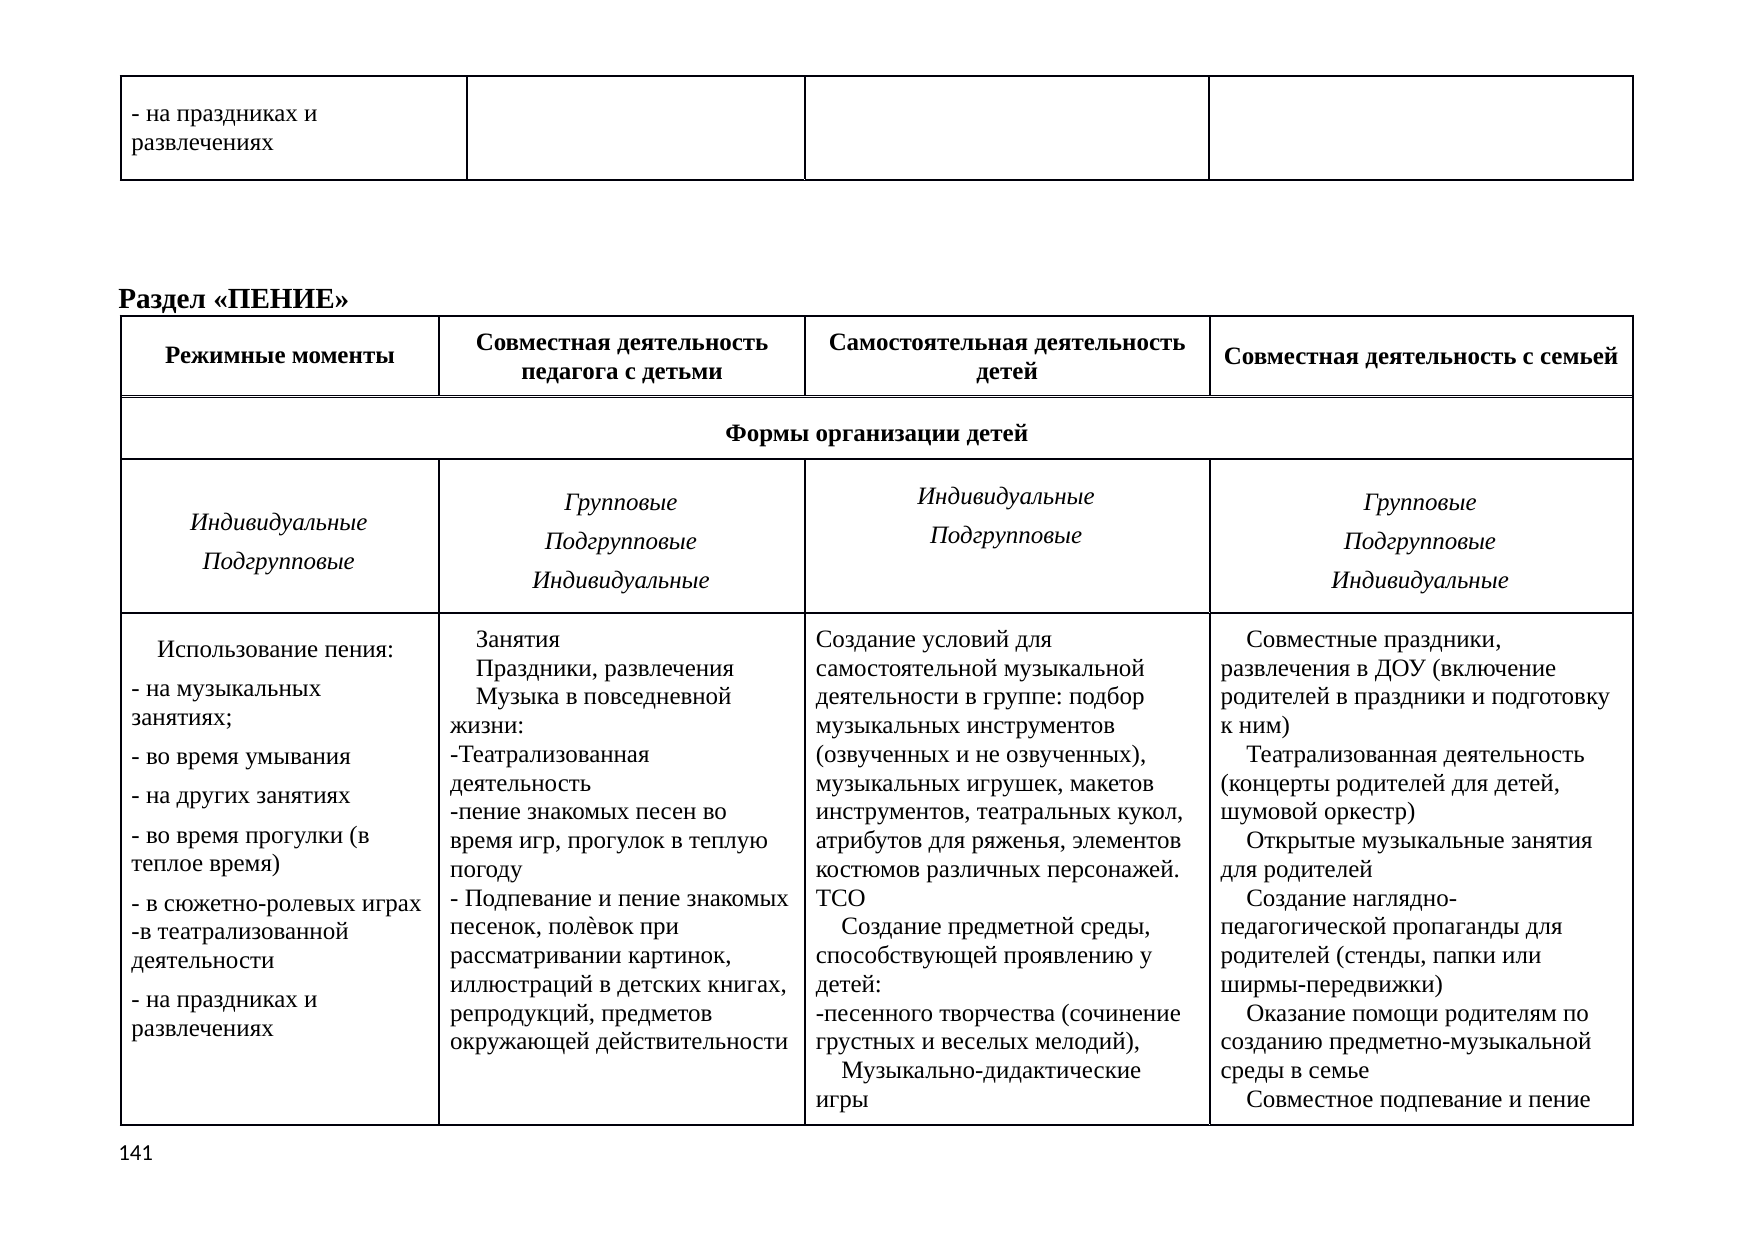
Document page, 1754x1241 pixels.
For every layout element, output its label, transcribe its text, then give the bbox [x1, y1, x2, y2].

text Раздел «ПЕНИЕ» [118, 281, 1636, 314]
table_header Совместная деятельность педагога с детьми [440, 317, 804, 395]
table_cell Создание условий для самостоятельной музыкальной деятельности в группе: подбор музыкальных инструментов (озвученных и не озвученных), музыкальных игрушек, макетов инструментов, театральных кукол, атрибутов для ряженья, элементов костюмов различных персонажей. ТСО  Создание предметной среды, способствующей проявлению у детей: -песенного творчества (сочинение грустных и веселых мелодий),  Музыкально-дидактические игры [806, 614, 1209, 1123]
table_cell [806, 77, 1208, 179]
table_cell  Использование пения: - на музыкальных занятиях; - во время умывания - на других занятиях - во время прогулки (в теплое время) - в сюжетно-ролевых играх -в театрализованной деятельности - на праздниках и развлечениях [122, 614, 438, 1123]
table_cell Индивидуальные Подгрупповые [806, 460, 1209, 611]
table_cell Формы организации детей [122, 398, 1632, 458]
table_header Совместная деятельность с семьей [1211, 317, 1632, 395]
table_cell - на праздниках и развлечениях [122, 77, 466, 179]
table_cell Групповые Подгрупповые Индивидуальные [1211, 460, 1632, 611]
table_header Самостоятельная деятельность детей [806, 317, 1209, 395]
table_cell [468, 77, 804, 179]
table_cell  Занятия  Праздники, развлечения  Музыка в повседневной жизни: -Театрализованная деятельность -пение знакомых песен во время игр, прогулок в теплую погоду - Подпевание и пение знакомых песенок, полѐвок при рассматривании картинок, иллюстраций в детских книгах, репродукций, предметов окружающей действительности [440, 614, 804, 1123]
table_cell Индивидуальные Подгрупповые [122, 460, 438, 611]
table_cell  Совместные праздники, развлечения в ДОУ (включение родителей в праздники и подготовку к ним)  Театрализованная деятельность (концерты родителей для детей, шумовой оркестр)  Открытые музыкальные занятия для родителей  Создание наглядно-педагогической пропаганды для родителей (стенды, папки или ширмы-передвижки)  Оказание помощи родителям по созданию предметно-музыкальной среды в семье  Совместное подпевание и пение [1211, 614, 1632, 1123]
table_header Режимные моменты [122, 317, 438, 395]
table_cell Групповые Подгрупповые Индивидуальные [440, 460, 804, 611]
table_cell [1210, 77, 1632, 179]
